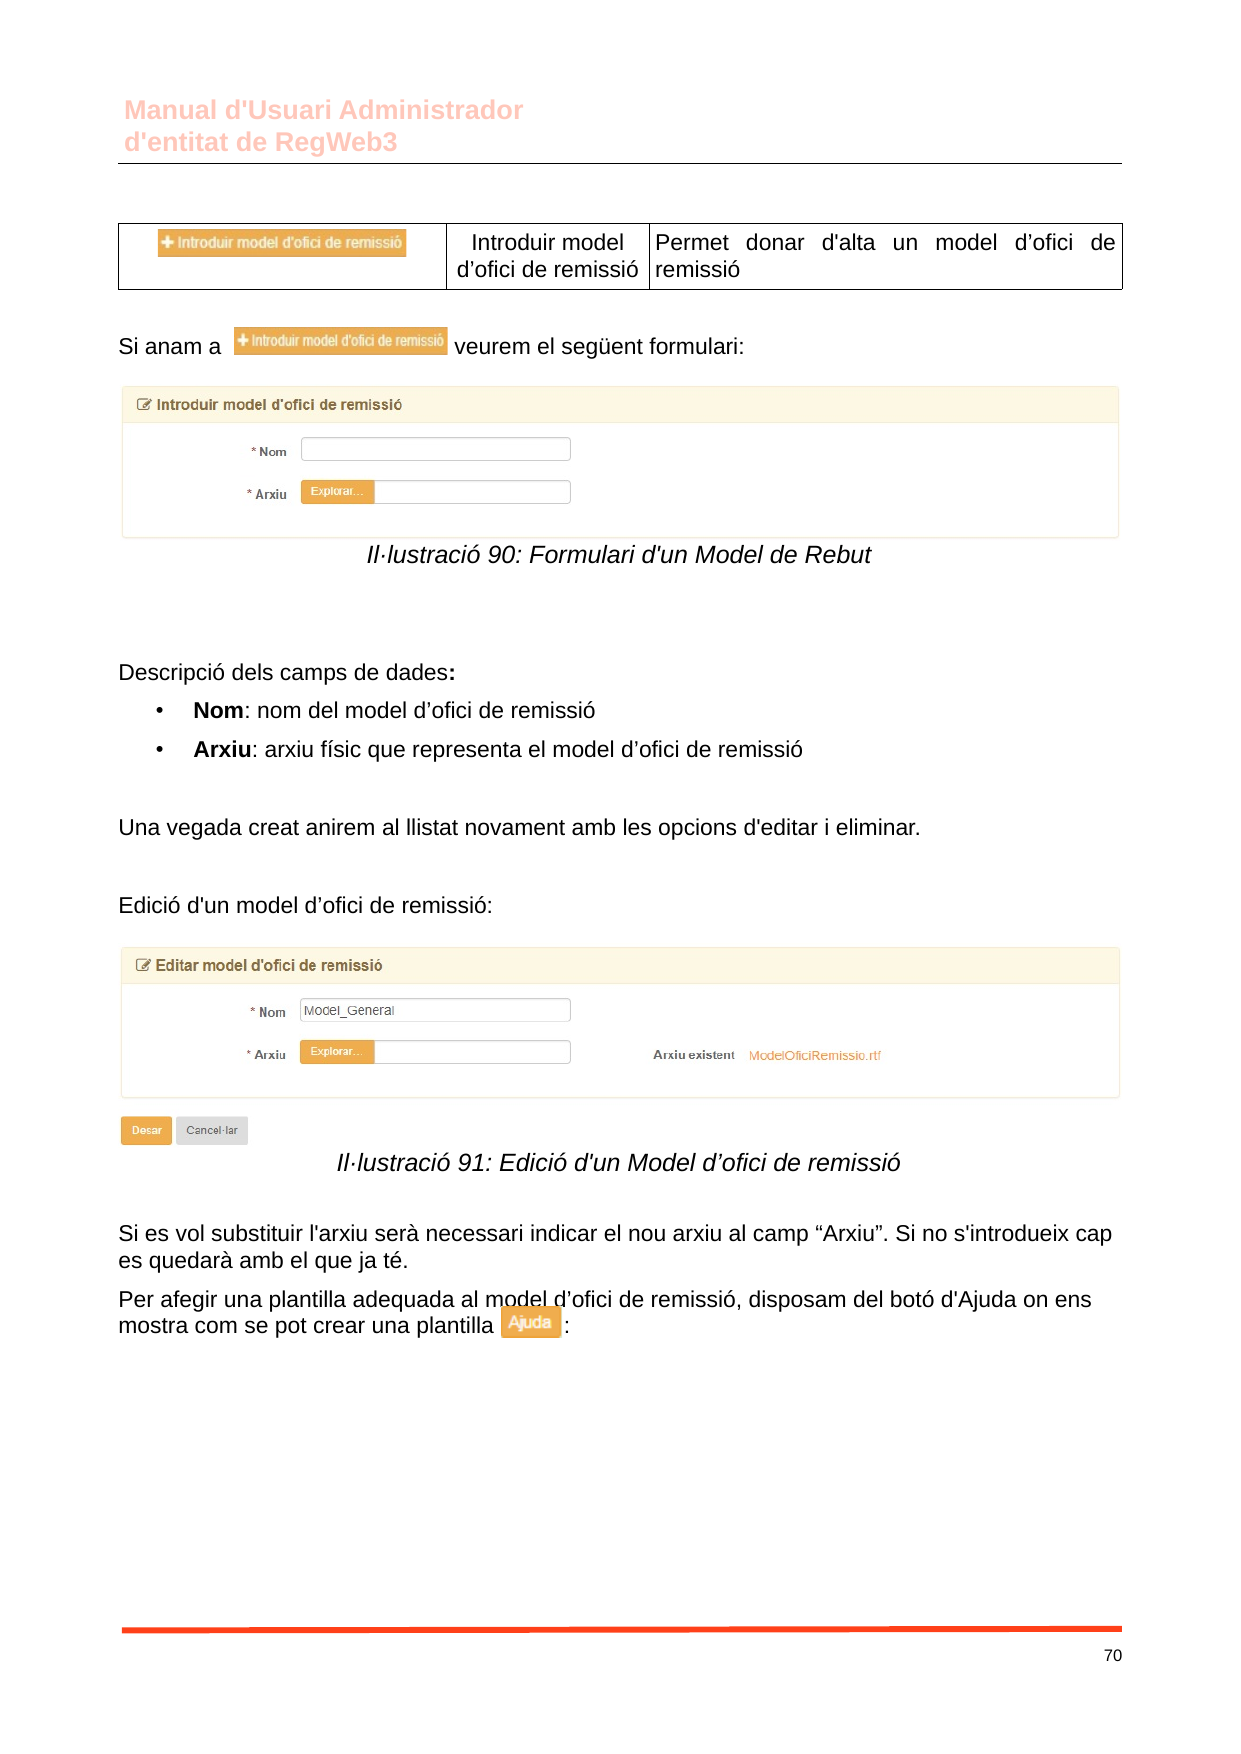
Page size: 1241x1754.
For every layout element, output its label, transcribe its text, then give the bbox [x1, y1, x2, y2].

text Edició d'un model d’ofici de remissió: [118, 892, 1122, 918]
picture [501, 1306, 563, 1338]
table_cell Permet donar d'alta un model d’ofici de remissió [650, 224, 1122, 289]
text Per afegir una plantilla adequada al model d’ofici de remissió, disposam del botó d'Ajuda on ens mostra com se pot crear una plantilla : [118, 1286, 1122, 1338]
text Il·lustració 90: Formulari d'un Model de Rebut [119, 541, 1121, 569]
text Descripció dels camps de dades: [118, 659, 1122, 685]
picture [118, 943, 1123, 1148]
table_cell [119, 224, 446, 289]
text Il·lustració 91: Edició d'un Model d’ofici de remissió [118, 1148, 1122, 1176]
list Arxiu: arxiu físic que representa el model d’ofici de remissió [156, 736, 1122, 763]
picture [157, 229, 407, 257]
text Si es vol substituir l'arxiu serà necessari indicar el nou arxiu al camp “Arxiu”. Si no s'introdueix cap es quedarà amb el que ja té. [118, 1220, 1122, 1273]
text Si anam a veurem el següent formulari: [118, 328, 1122, 359]
picture [119, 384, 1121, 541]
text Una vegada creat anirem al llistat novament amb les opcions d'editar i eliminar. [118, 814, 1122, 840]
list Nom: nom del model d’ofici de remissió [156, 697, 1122, 724]
picture [234, 327, 448, 355]
table_cell Introduir model d’ofici de remissió [447, 224, 649, 289]
